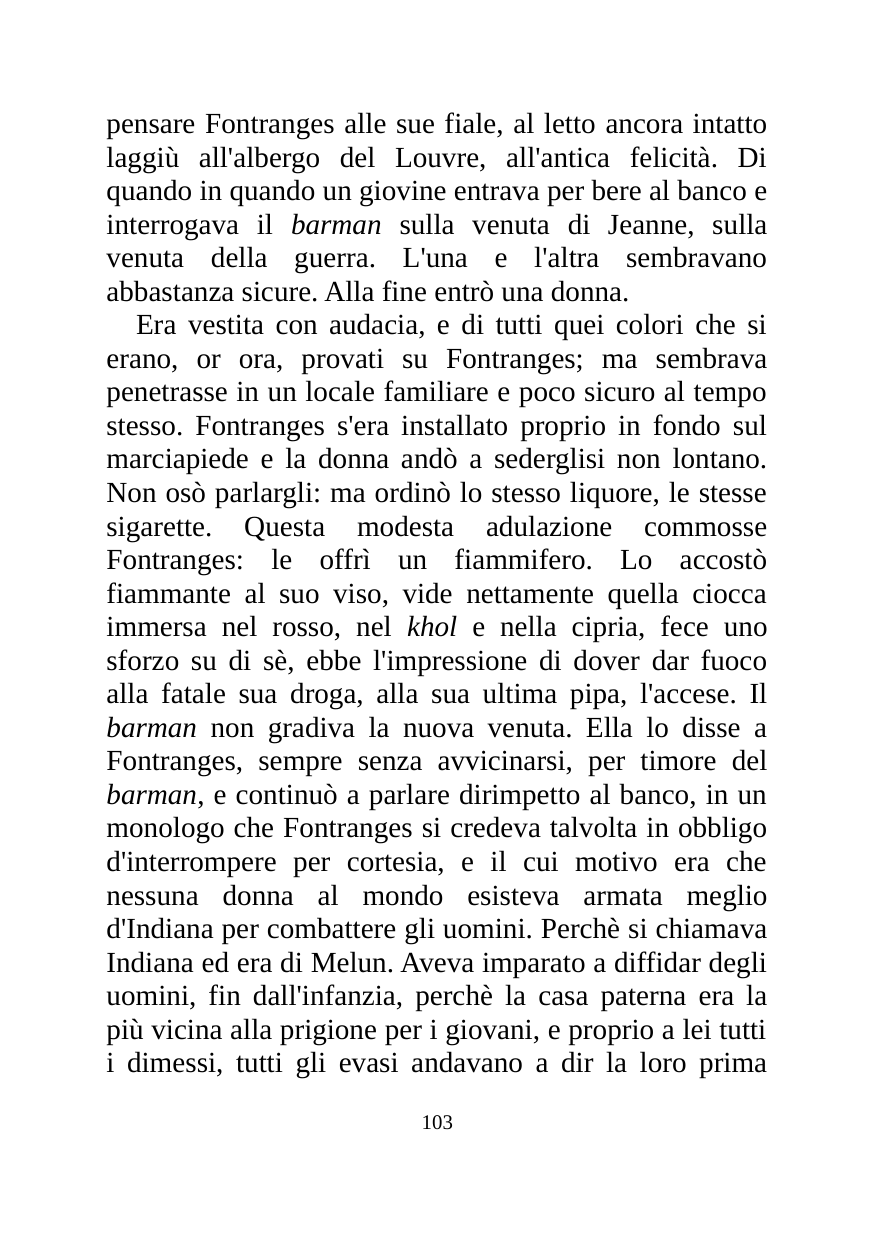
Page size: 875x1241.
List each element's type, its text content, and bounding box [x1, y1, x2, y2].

text pensare Fontranges alle sue fiale, al letto ancora intatto laggiù all'albergo del Louvre, all'antica felicità. Di quando in quando un giovine entrava per bere al banco e interrogava il barman sulla venuta di Jeanne, sulla venuta della guerra. L'una e l'altra sembravano abbastanza sicure. Alla fine entrò una donna. [106, 106, 768, 307]
text Era vestita con audacia, e di tutti quei colori che si erano, or ora, provati su Fontranges; ma sembrava penetrasse in un locale familiare e poco sicuro al tempo stesso. Fontranges s'era installato proprio in fondo sul marciapiede e la donna andò a sederglisi non lontano. Non osò parlargli: ma ordinò lo stesso liquore, le stesse sigarette. Questa modesta adulazione commosse Fontranges: le offrì un fiammifero. Lo accostò fiammante al suo viso, vide nettamente quella ciocca immersa nel rosso, nel khol e nella cipria, fece uno sforzo su di sè, ebbe l'impressione di dover dar fuoco alla fatale sua droga, alla sua ultima pipa, l'accese. Il barman non gradiva la nuova venuta. Ella lo disse a Fontranges, sempre senza avvicinarsi, per timore del barman, e continuò a parlare dirimpetto al banco, in un monologo che Fontranges si credeva talvolta in obbligo d'interrompere per cortesia, e il cui motivo era che nessuna donna al mondo esisteva armata meglio d'Indiana per combattere gli uomini. Perchè si chiamava Indiana ed era di Melun. Aveva imparato a diffidar degli uomini, fin dall'infanzia, perchè la casa paterna era la più vicina alla prigione per i giovani, e proprio a lei tutti i dimessi, tutti gli evasi andavano a dir la loro prima [106, 307, 768, 1079]
